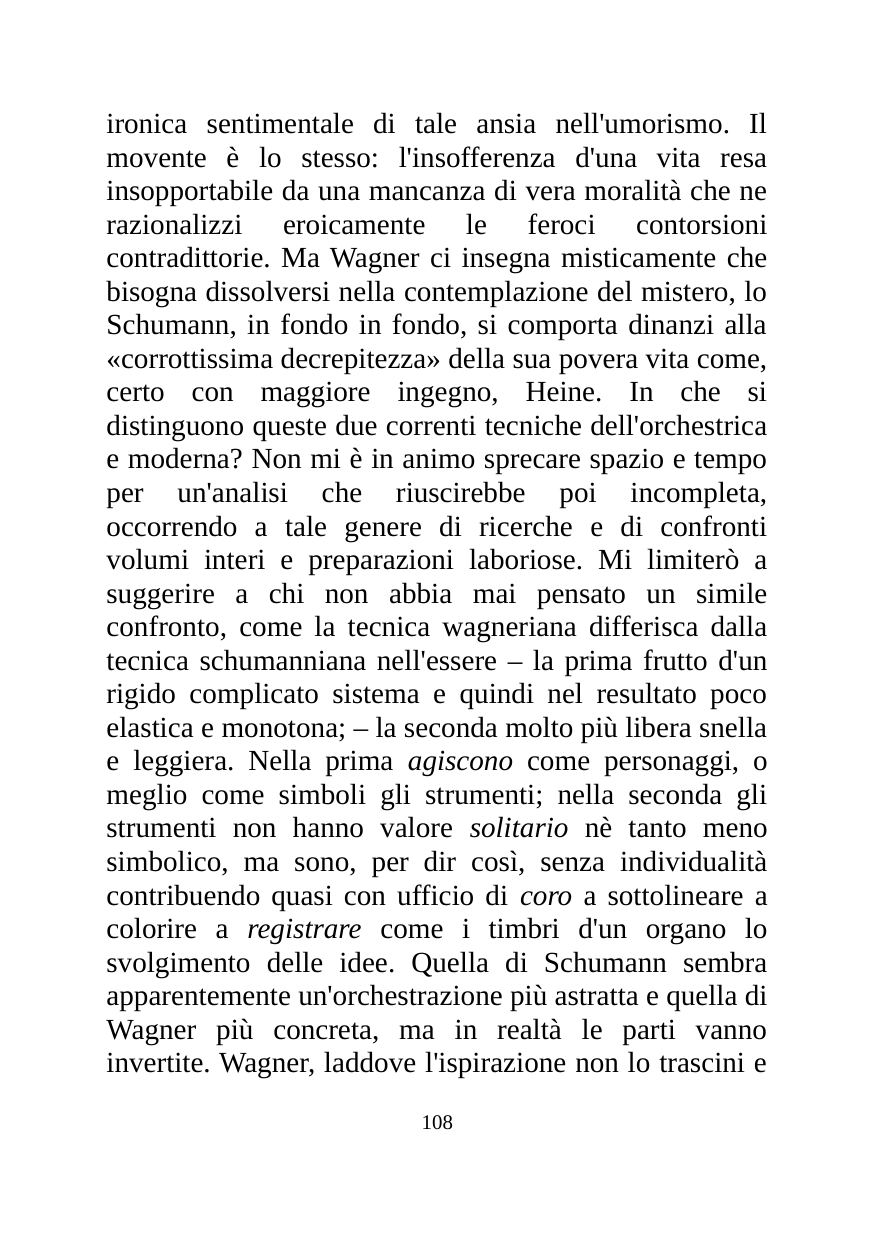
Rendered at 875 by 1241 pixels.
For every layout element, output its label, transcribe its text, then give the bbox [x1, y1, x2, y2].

text ironica sentimentale di tale ansia nell'umorismo. Il movente è lo stesso: l'insofferenza d'una vita resa insopportabile da una mancanza di vera moralità che ne razionalizzi eroicamente le feroci contorsioni contradittorie. Ma Wagner ci insegna misticamente che bisogna dissolversi nella contemplazione del mistero, lo Schumann, in fondo in fondo, si comporta dinanzi alla «corrottissima decrepitezza» della sua povera vita come, certo con maggiore ingegno, Heine. In che si distinguono queste due correnti tecniche dell'orchestrica e moderna? Non mi è in animo sprecare spazio e tempo per un'analisi che riuscirebbe poi incompleta, occorrendo a tale genere di ricerche e di confronti volumi interi e preparazioni laboriose. Mi limiterò a suggerire a chi non abbia mai pensato un simile confronto, come la tecnica wagneriana differisca dalla tecnica schumanniana nell'essere – la prima frutto d'un rigido complicato sistema e quindi nel resultato poco elastica e monotona; – la seconda molto più libera snella e leggiera. Nella prima agiscono come personaggi, o meglio come simboli gli strumenti; nella seconda gli strumenti non hanno valore solitario nè tanto meno simbolico, ma sono, per dir così, senza individualità contribuendo quasi con ufficio di coro a sottolineare a colorire a registrare come i timbri d'un organo lo svolgimento delle idee. Quella di Schumann sembra apparentemente un'orchestrazione più astratta e quella di Wagner più concreta, ma in realtà le parti vanno invertite. Wagner, laddove l'ispirazione non lo trascini e [106, 106, 768, 1079]
